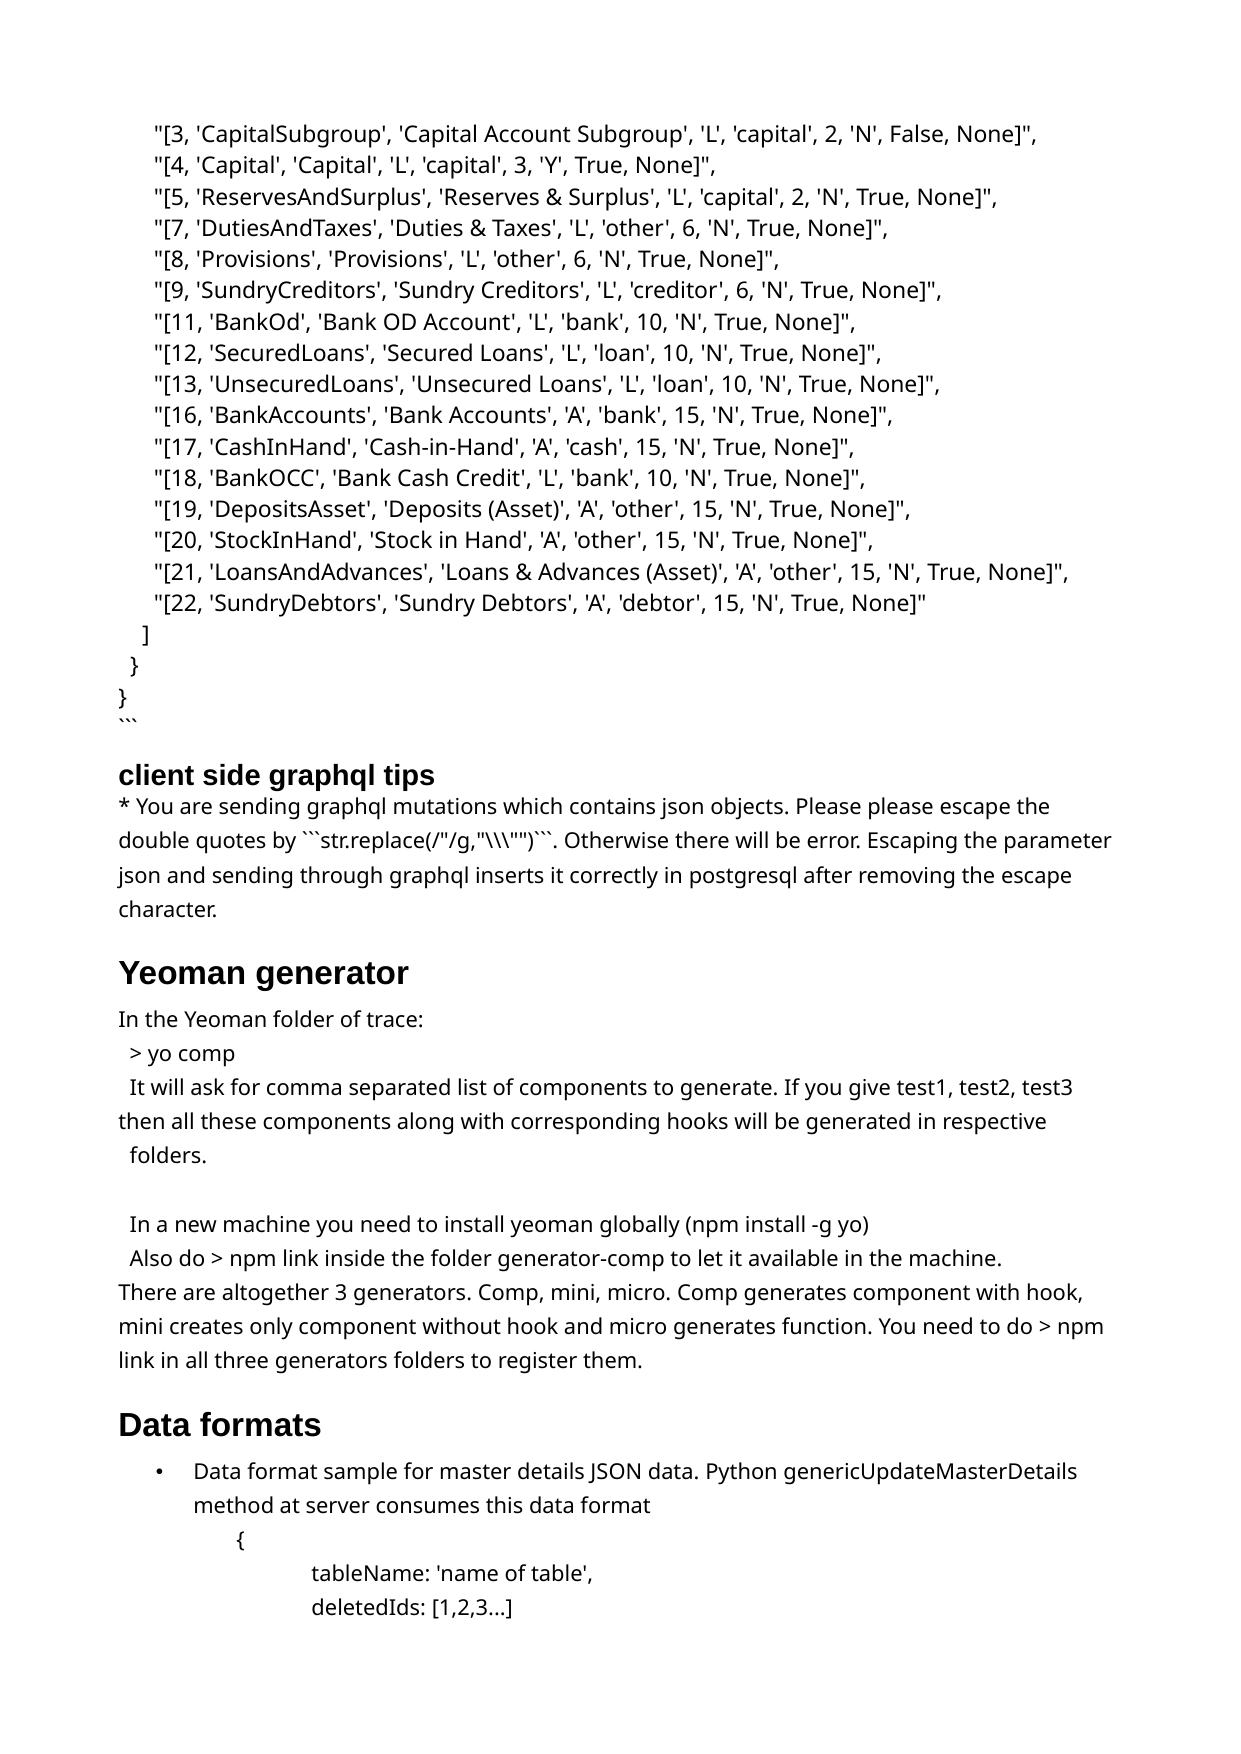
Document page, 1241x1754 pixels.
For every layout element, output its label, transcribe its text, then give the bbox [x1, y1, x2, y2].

text * You are sending graphql mutations which contains json objects. Please please escape the double quotes by ```str.replace(/"/g,"\\\"")```. Otherwise there will be error. Escaping the parameter json and sending through graphql inserts it correctly in postgresql after removing the escape character. [118, 791, 1122, 923]
text "[9, 'SundryCreditors', 'Sundry Creditors', 'L', 'creditor', 6, 'N', True, None]", [118, 274, 1122, 306]
text "[17, 'CashInHand', 'Cash-in-Hand', 'A', 'cash', 15, 'N', True, None]", [118, 431, 1122, 462]
text In the Yeoman folder of trace: [118, 1004, 1122, 1034]
subtitle Yeoman generator [118, 953, 1122, 991]
text } [118, 649, 1122, 681]
text "[19, 'DepositsAsset', 'Deposits (Asset)', 'A', 'other', 15, 'N', True, None]", [118, 493, 1122, 524]
text deletedIds: [1,2,3...] [236, 1592, 1122, 1622]
text "[4, 'Capital', 'Capital', 'L', 'capital', 3, 'Y', True, None]", [118, 149, 1122, 181]
text "[13, 'UnsecuredLoans', 'Unsecured Loans', 'L', 'loan', 10, 'N', True, None]", [118, 368, 1122, 399]
text ] [118, 618, 1122, 649]
text ``` [118, 712, 1122, 743]
text "[3, 'CapitalSubgroup', 'Capital Account Subgroup', 'L', 'capital', 2, 'N', False, None]", [118, 118, 1122, 149]
text "[8, 'Provisions', 'Provisions', 'L', 'other', 6, 'N', True, None]", [118, 243, 1122, 274]
text "[7, 'DutiesAndTaxes', 'Duties & Taxes', 'L', 'other', 6, 'N', True, None]", [118, 212, 1122, 243]
text "[18, 'BankOCC', 'Bank Cash Credit', 'L', 'bank', 10, 'N', True, None]", [118, 462, 1122, 493]
text } [118, 681, 1122, 712]
text There are altogether 3 generators. Comp, mini, micro. Comp generates component with hook, mini creates only component without hook and micro generates function. You need to do > npm link in all three generators folders to register them. [118, 1277, 1122, 1375]
text "[16, 'BankAccounts', 'Bank Accounts', 'A', 'bank', 15, 'N', True, None]", [118, 399, 1122, 431]
text { [236, 1524, 1122, 1554]
text "[20, 'StockInHand', 'Stock in Hand', 'A', 'other', 15, 'N', True, None]", [118, 524, 1122, 556]
text tableName: 'name of table', [236, 1558, 1122, 1588]
list Data format sample for master details JSON data. Python genericUpdateMasterDetails method at server consumes this data format [156, 1456, 1122, 1519]
subtitle Data formats [118, 1405, 1122, 1443]
text "[21, 'LoansAndAdvances', 'Loans & Advances (Asset)', 'A', 'other', 15, 'N', True, None]", [118, 556, 1122, 587]
text > yo comp [118, 1038, 1122, 1068]
text Also do > npm link inside the folder generator-comp to let it available in the machine. [118, 1243, 1122, 1273]
text "[5, 'ReservesAndSurplus', 'Reserves & Surplus', 'L', 'capital', 2, 'N', True, None]", [118, 181, 1122, 212]
text "[22, 'SundryDebtors', 'Sundry Debtors', 'A', 'debtor', 15, 'N', True, None]" [118, 587, 1122, 618]
text In a new machine you need to install yeoman globally (npm install -g yo) [118, 1209, 1122, 1239]
subtitle client side graphql tips [118, 758, 1122, 791]
text folders. [118, 1141, 1122, 1170]
text It will ask for comma separated list of components to generate. If you give test1, test2, test3 then all these components along with corresponding hooks will be generated in respective [118, 1072, 1122, 1136]
text "[11, 'BankOd', 'Bank OD Account', 'L', 'bank', 10, 'N', True, None]", [118, 306, 1122, 337]
text "[12, 'SecuredLoans', 'Secured Loans', 'L', 'loan', 10, 'N', True, None]", [118, 337, 1122, 368]
